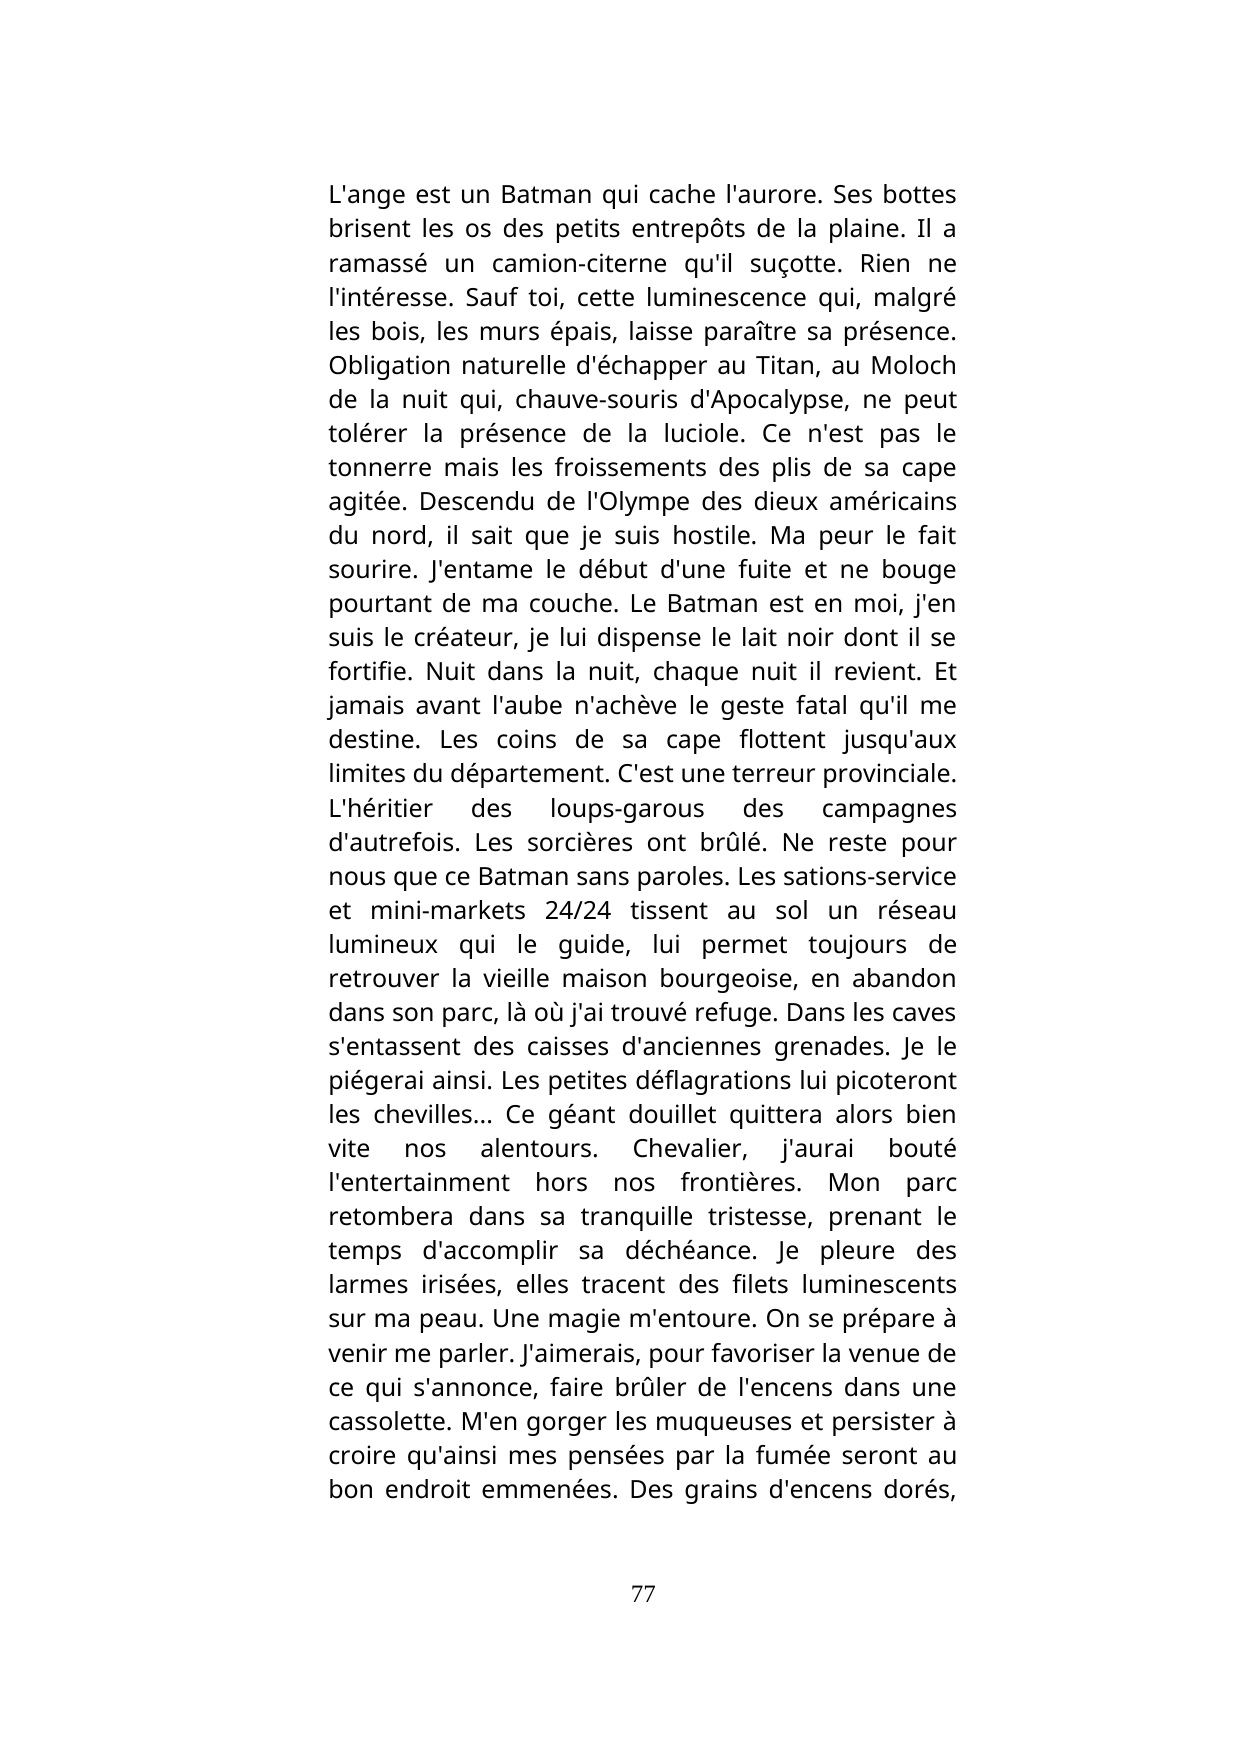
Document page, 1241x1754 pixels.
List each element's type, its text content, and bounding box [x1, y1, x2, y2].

text L'ange est un Batman qui cache l'aurore. Ses bottes brisent les os des petits entrepôts de la plaine. Il a ramassé un camion-citerne qu'il suçotte. Rien ne l'intéresse. Sauf toi, cette luminescence qui, malgré les bois, les murs épais, laisse paraître sa présence. Obligation naturelle d'échapper au Titan, au Moloch de la nuit qui, chauve-souris d'Apocalypse, ne peut tolérer la présence de la luciole. Ce n'est pas le tonnerre mais les froissements des plis de sa cape agitée. Descendu de l'Olympe des dieux américains du nord, il sait que je suis hostile. Ma peur le fait sourire. J'entame le début d'une fuite et ne bouge pourtant de ma couche. Le Batman est en moi, j'en suis le créateur, je lui dispense le lait noir dont il se fortifie. Nuit dans la nuit, chaque nuit il revient. Et jamais avant l'aube n'achève le geste fatal qu'il me destine. Les coins de sa cape flottent jusqu'aux limites du département. C'est une terreur provinciale. L'héritier des loups-garous des campagnes d'autrefois. Les sorcières ont brûlé. Ne reste pour nous que ce Batman sans paroles. Les sations-service et mini-markets 24/24 tissent au sol un réseau lumineux qui le guide, lui permet toujours de retrouver la vieille maison bourgeoise, en abandon dans son parc, là où j'ai trouvé refuge. Dans les caves s'entassent des caisses d'anciennes grenades. Je le piégerai ainsi. Les petites déflagrations lui picoteront les chevilles... Ce géant douillet quittera alors bien vite nos alentours. Chevalier, j'aurai bouté l'entertainment hors nos frontières. Mon parc retombera dans sa tranquille tristesse, prenant le temps d'accomplir sa déchéance. Je pleure des larmes irisées, elles tracent des filets luminescents sur ma peau. Une magie m'entoure. On se prépare à venir me parler. J'aimerais, pour favoriser la venue de ce qui s'annonce, faire brûler de l'encens dans une cassolette. M'en gorger les muqueuses et persister à croire qu'ainsi mes pensées par la fumée seront au bon endroit emmenées. Des grains d'encens dorés, [328, 177, 958, 1506]
